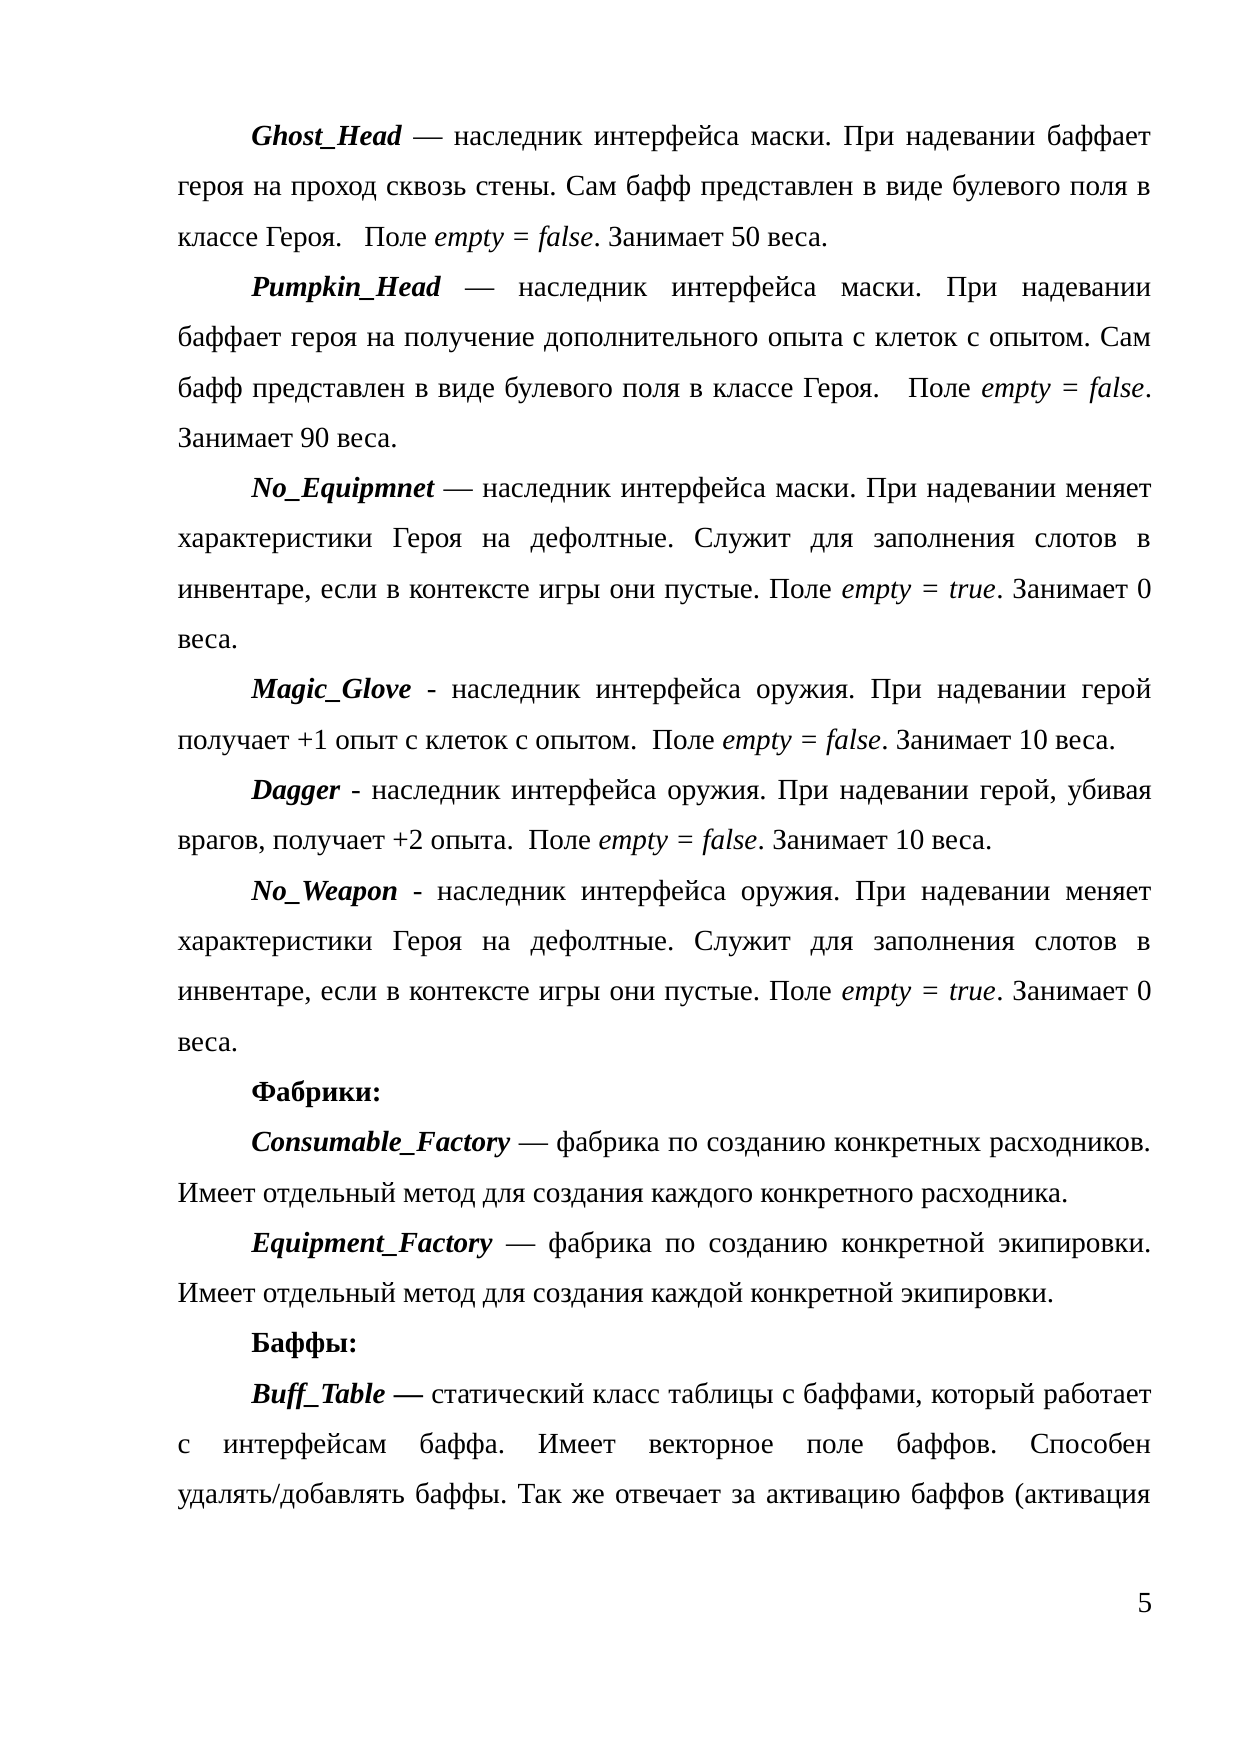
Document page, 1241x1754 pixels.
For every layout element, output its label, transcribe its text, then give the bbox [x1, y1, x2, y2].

text Баффы: [177, 1326, 1152, 1359]
text No_Equipmnet — наследник интерфейса маски. При надевании меняет характеристики Героя на дефолтные. Служит для заполнения слотов в инвентаре, если в контексте игры они пустые. Поле empty = true. Занимает 0 веса. [177, 470, 1152, 655]
text Pumpkin_Head — наследник интерфейса маски. При надевании баффает героя на получение дополнительного опыта с клеток с опытом. Сам бафф представлен в виде булевого поля в классе Героя. Поле empty = false. Занимает 90 веса. [177, 269, 1152, 453]
text Buff_Table — статический класс таблицы с баффами, который работает с интерфейсам баффа. Имеет векторное поле баффов. Способен удалять/добавлять баффы. Так же отвечает за активацию баффов (активация [177, 1376, 1152, 1510]
text Dagger - наследник интерфейса оружия. При надевании герой, убивая врагов, получает +2 опыта. Поле empty = false. Занимает 10 веса. [177, 772, 1152, 856]
text Magic_Glove - наследник интерфейса оружия. При надевании герой получает +1 опыт с клеток с опытом. Поле empty = false. Занимает 10 веса. [177, 672, 1152, 755]
text No_Weapon - наследник интерфейса оружия. При надевании меняет характеристики Героя на дефолтные. Служит для заполнения слотов в инвентаре, если в контексте игры они пустые. Поле empty = true. Занимает 0 веса. [177, 873, 1152, 1057]
text Фабрики: [177, 1074, 1152, 1108]
text Ghost_Head — наследник интерфейса маски. При надевании баффает героя на проход сквозь стены. Сам бафф представлен в виде булевого поля в классе Героя. Поле empty = false. Занимает 50 веса. [177, 118, 1152, 252]
text Equipment_Factory — фабрика по созданию конкретной экипировки. Имеет отдельный метод для создания каждой конкретной экипировки. [177, 1225, 1152, 1309]
text Consumable_Factory — фабрика по созданию конкретных расходников. Имеет отдельный метод для создания каждого конкретного расходника. [177, 1124, 1152, 1208]
